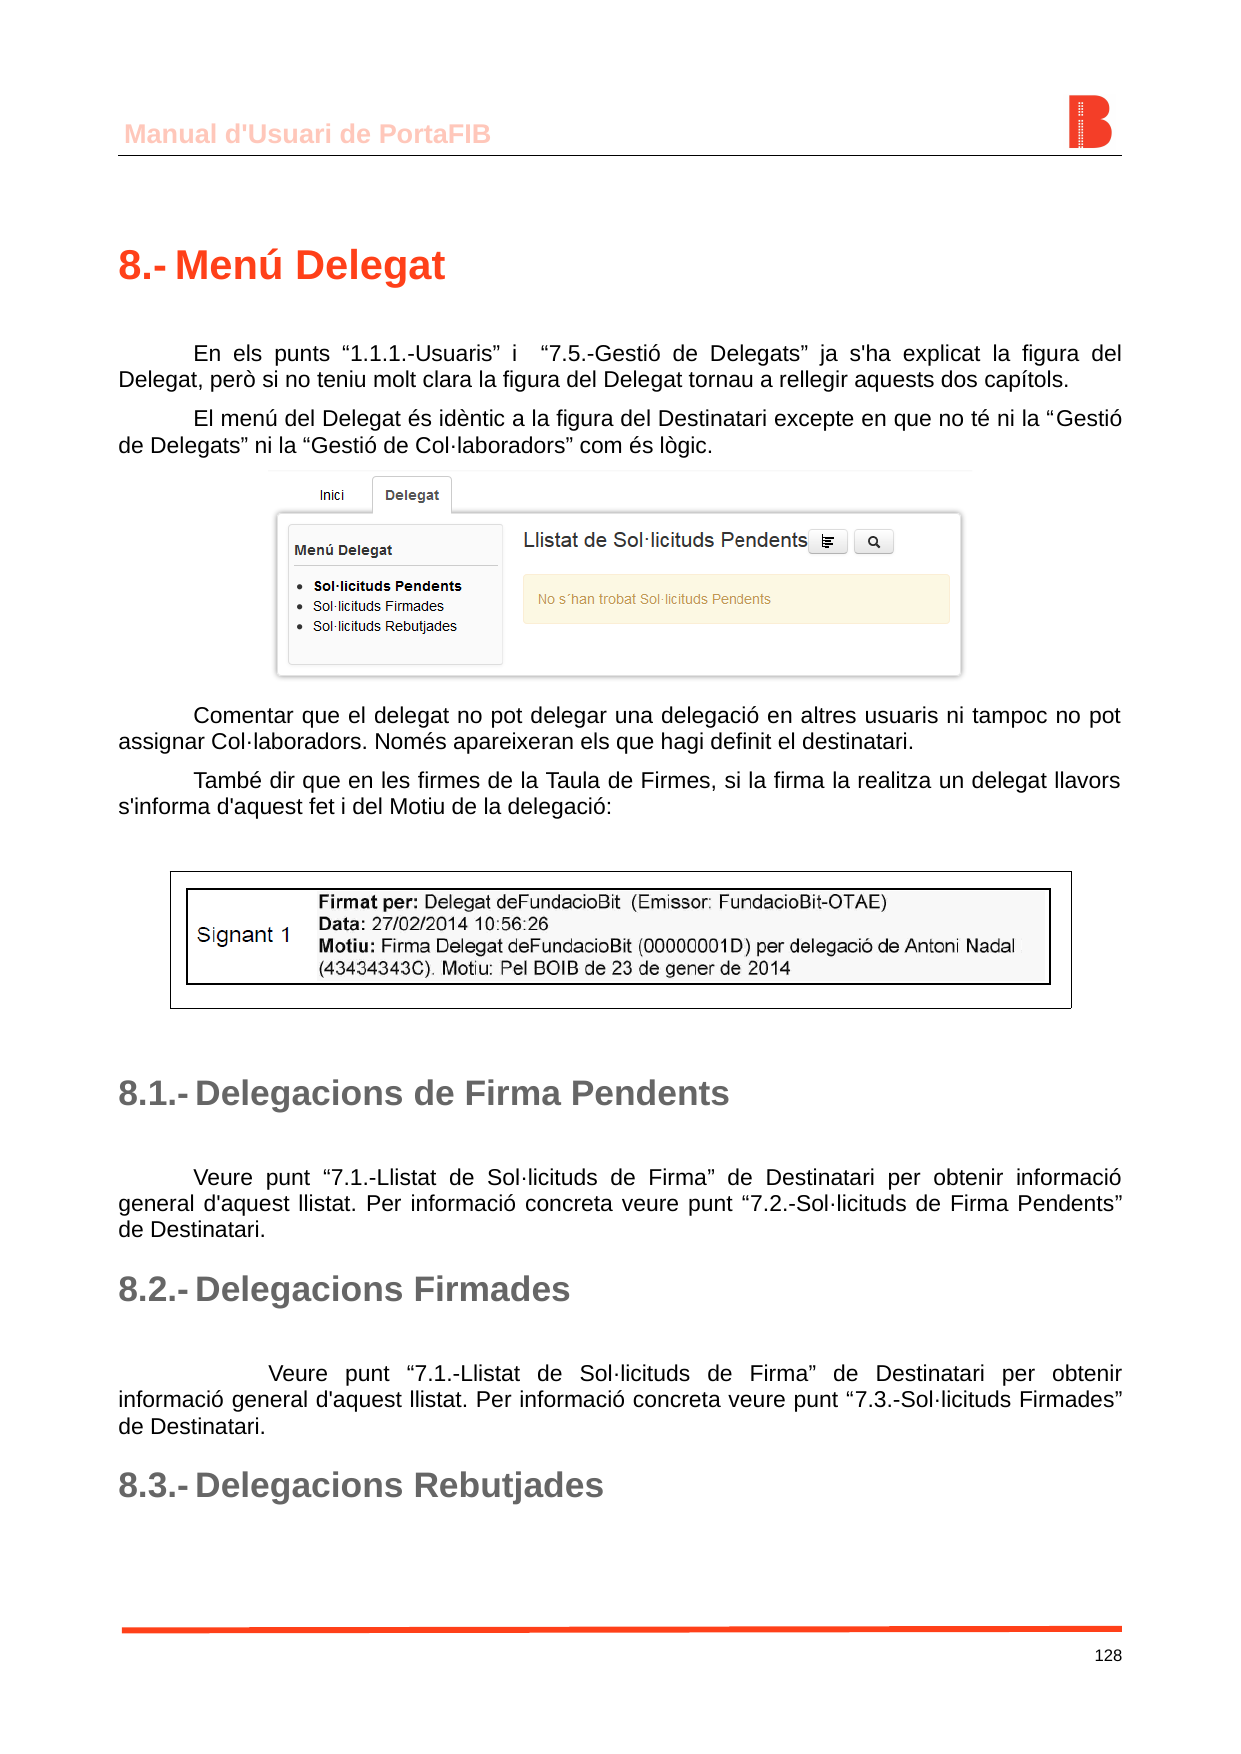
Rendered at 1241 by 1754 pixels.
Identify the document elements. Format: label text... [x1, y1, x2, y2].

text El menú del Delegat és idèntic a la figura del Destinatari excepte en que no té ni la “Gestió de Delegats” ni la “Gestió de Col·laboradors” com és lògic. [118, 405, 1122, 458]
subtitle Menú Delegat [118, 241, 1122, 289]
text Veure punt “7.1.-Llistat de Sol·licituds de Firma” de Destinatari per obtenir informació general d'aquest llistat. Per informació concreta veure punt “7.3.-Sol·licituds Firmades” de Destinatari. [118, 1360, 1122, 1439]
picture [1063, 94, 1117, 150]
subtitle Delegacions Firmades [118, 1268, 1122, 1308]
picture [268, 470, 973, 690]
picture [172, 873, 1068, 1005]
subtitle Delegacions Rebutjades [118, 1464, 1122, 1505]
text També dir que en les firmes de la Taula de Firmes, si la firma la realitza un delegat llavors s'informa d'aquest fet i del Motiu de la delegació: [118, 767, 1122, 819]
text En els punts “1.1.1.-Usuaris” i “7.5.-Gestió de Delegats” ja s'ha explicat la figura del Delegat, però si no teniu molt clara la figura del Delegat tornau a rellegir aquests dos capítols. [118, 340, 1122, 393]
subtitle Delegacions de Firma Pendents [118, 1072, 1122, 1112]
text Veure punt “7.1.-Llistat de Sol·licituds de Firma” de Destinatari per obtenir informació general d'aquest llistat. Per informació concreta veure punt “7.2.-Sol·licituds de Firma Pendents” de Destinatari. [118, 1164, 1122, 1243]
text Comentar que el delegat no pot delegar una delegació en altres usuaris ni tampoc no pot assignar Col·laboradors. Només apareixeran els que hagi definit el destinatari. [118, 702, 1122, 754]
